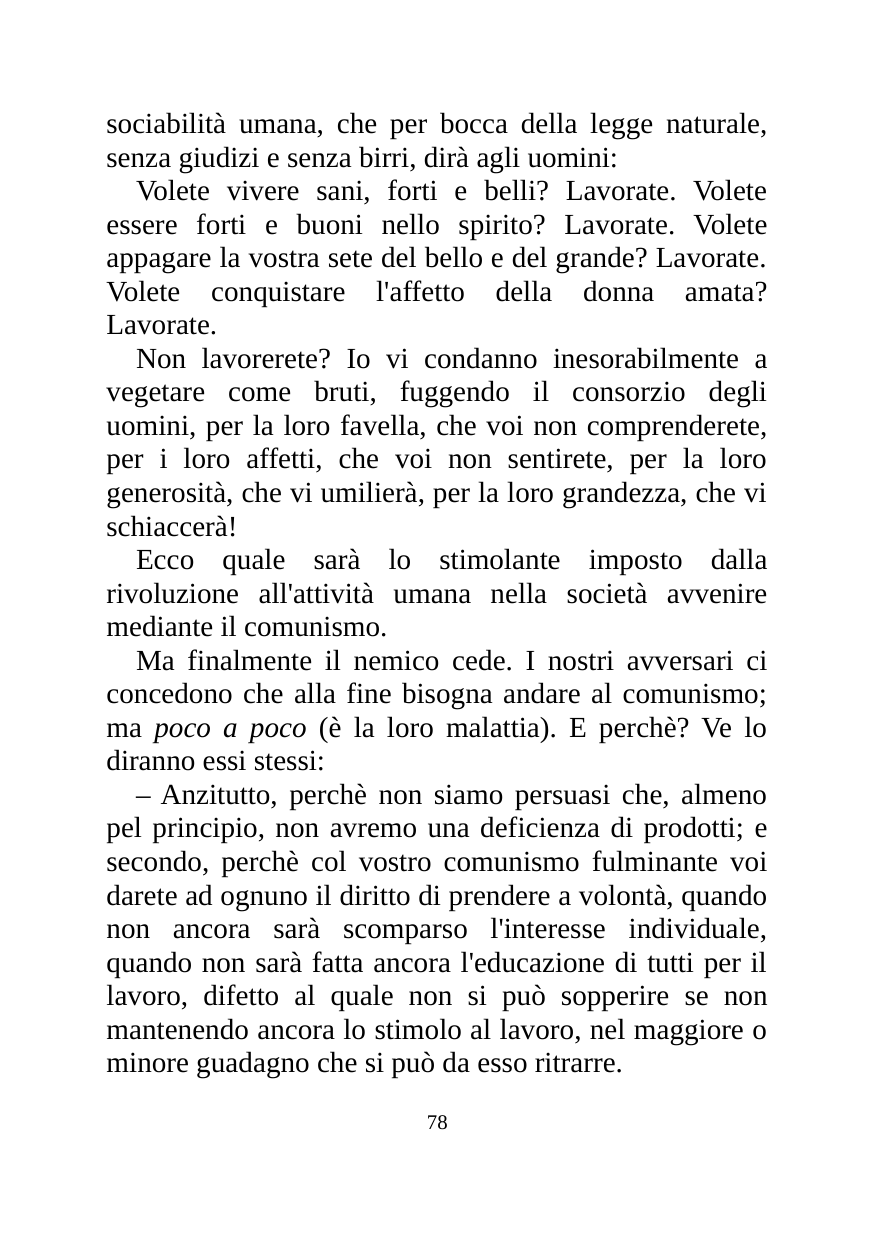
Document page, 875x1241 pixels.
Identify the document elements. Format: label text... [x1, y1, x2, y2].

text Ecco quale sarà lo stimolante imposto dalla rivoluzione all'attività umana nella società avvenire mediante il comunismo. [106, 542, 768, 643]
text Non lavorerete? Io vi condanno inesorabilmente a vegetare come bruti, fuggendo il consorzio degli uomini, per la loro favella, che voi non comprenderete, per i loro affetti, che voi non sentirete, per la loro generosità, che vi umilierà, per la loro grandezza, che vi schiaccerà! [106, 341, 768, 542]
text – Anzitutto, perchè non siamo persuasi che, almeno pel principio, non avremo una deficienza di prodotti; e secondo, perchè col vostro comunismo fulminante voi darete ad ognuno il diritto di prendere a volontà, quando non ancora sarà scomparso l'interesse individuale, quando non sarà fatta ancora l'educazione di tutti per il lavoro, difetto al quale non si può sopperire se non mantenendo ancora lo stimolo al lavoro, nel maggiore o minore guadagno che si può da esso ritrarre. [106, 777, 768, 1079]
text Volete vivere sani, forti e belli? Lavorate. Volete essere forti e buoni nello spirito? Lavorate. Volete appagare la vostra sete del bello e del grande? Lavorate. Volete conquistare l'affetto della donna amata? Lavorate. [106, 173, 768, 341]
text sociabilità umana, che per bocca della legge naturale, senza giudizi e senza birri, dirà agli uomini: [106, 106, 768, 173]
text Ma finalmente il nemico cede. I nostri avversari ci concedono che alla fine bisogna andare al comunismo; ma poco a poco (è la loro malattia). E perchè? Ve lo diranno essi stessi: [106, 643, 768, 777]
